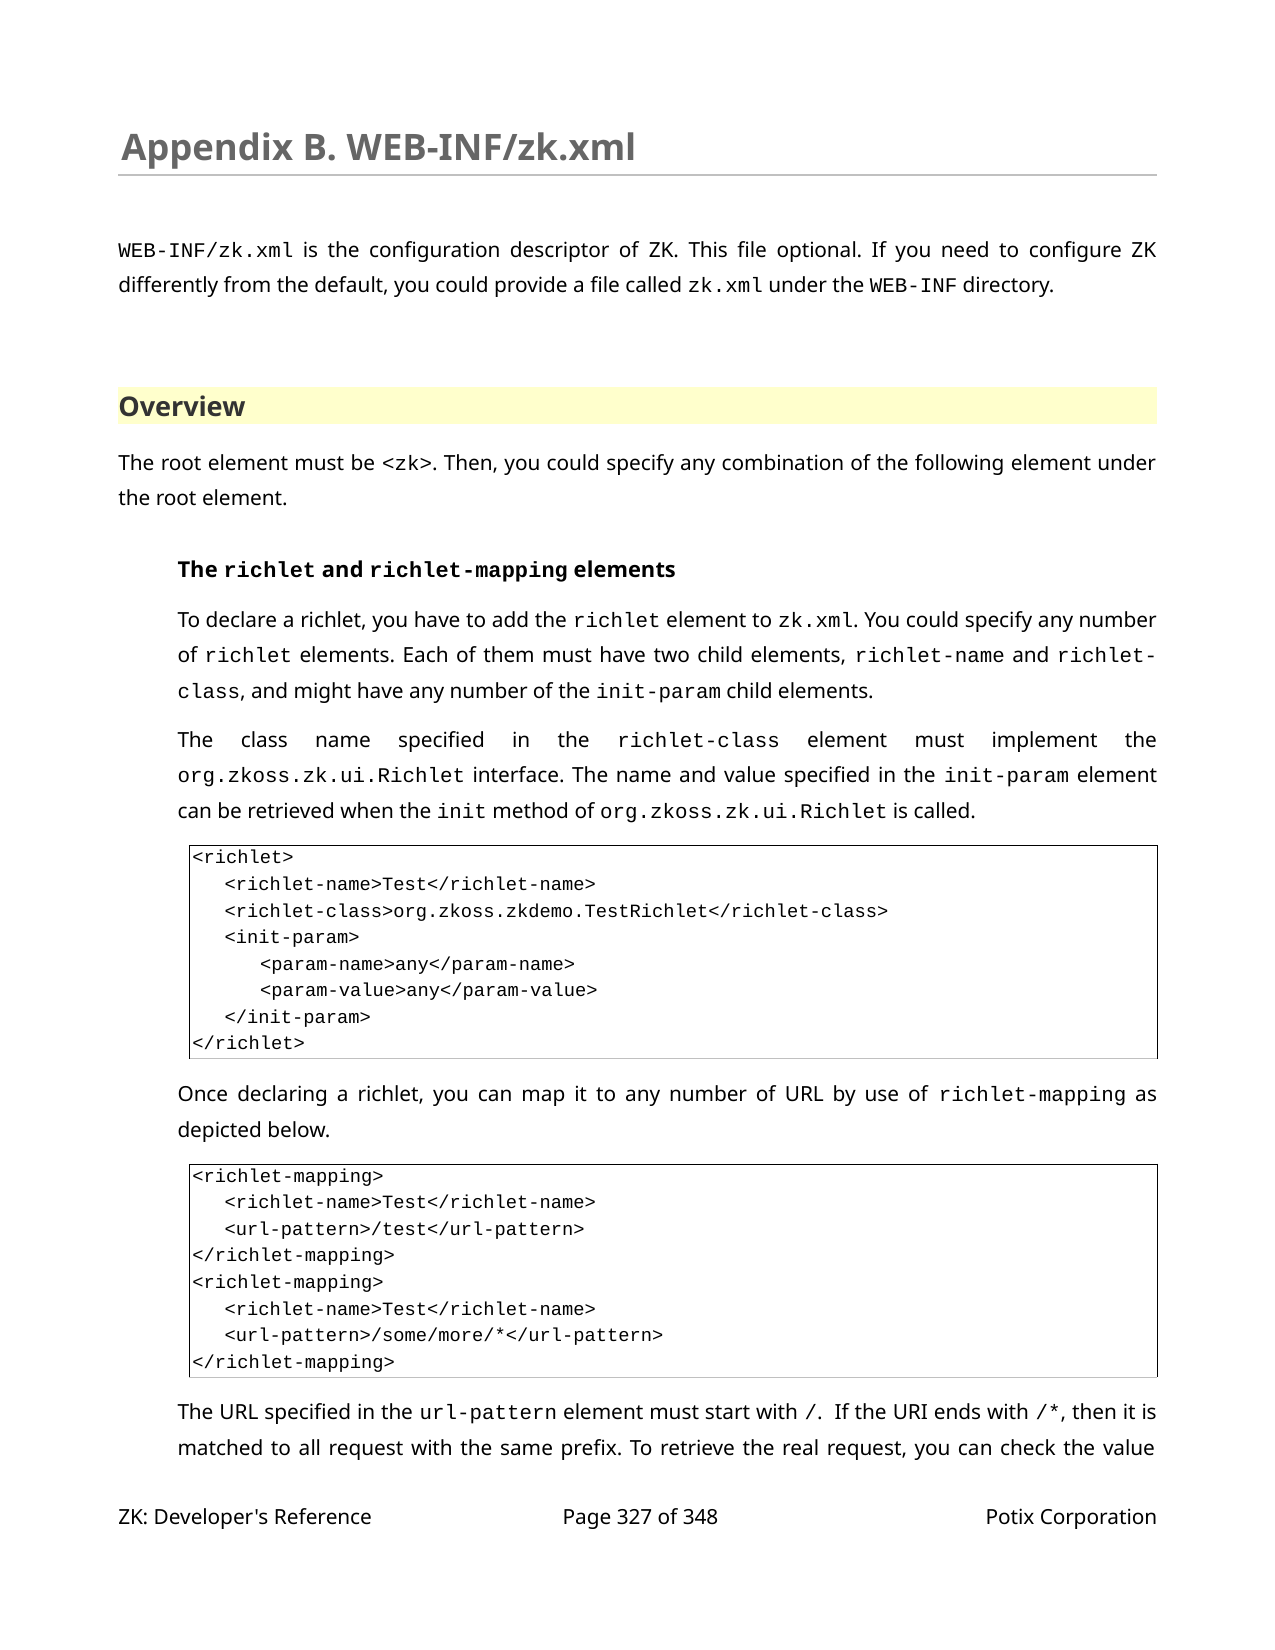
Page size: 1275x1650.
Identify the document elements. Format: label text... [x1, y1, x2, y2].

text WEB-INF/zk.xml is the configuration descriptor of ZK. This file optional. If you need to configure ZK differently from the default, you could provide a file called zk.xml under the WEB-INF directory. [118, 235, 1157, 299]
text The class name specified in the richlet-class element must implement the org.zkoss.zk.ui.Richlet interface. The name and value specified in the init-param element can be retrieved when the init method of org.zkoss.zk.ui.Richlet is called. [177, 725, 1157, 825]
text <richlet> <richlet-name>Test</richlet-name> <richlet-class>org.zkoss.zkdemo.TestRichlet</richlet-class> <init-param> <param-name>any</param-name> <param-value>any</param-value> </init-param> </richlet> [190, 846, 1157, 1058]
subtitle The richlet and richlet-mapping elements [177, 554, 1157, 584]
text <richlet-mapping> <richlet-name>Test</richlet-name> <url-pattern>/test</url-pattern> </richlet-mapping> <richlet-mapping> <richlet-name>Test</richlet-name> <url-pattern>/some/more/*</url-pattern> </richlet-mapping> [190, 1165, 1157, 1377]
text The URL specified in the url-pattern element must start with /. If the URI ends with /*, then it is matched to all request with the same prefix. To retrieve the real request, you can check the value [177, 1397, 1157, 1461]
text The root element must be <zk>. Then, you could specify any combination of the following element under the root element. [118, 448, 1157, 512]
text Once declaring a richlet, you can map it to any number of URL by use of richlet-mapping as depicted below. [177, 1079, 1157, 1143]
subtitle Overview [118, 387, 1157, 424]
text To declare a richlet, you have to add the richlet element to zk.xml. You could specify any number of richlet elements. Each of them must have two child elements, richlet-name and richlet-class, and might have any number of the init-param child elements. [177, 605, 1157, 704]
subtitle Appendix B. WEB-INF/zk.xml [118, 118, 1157, 174]
